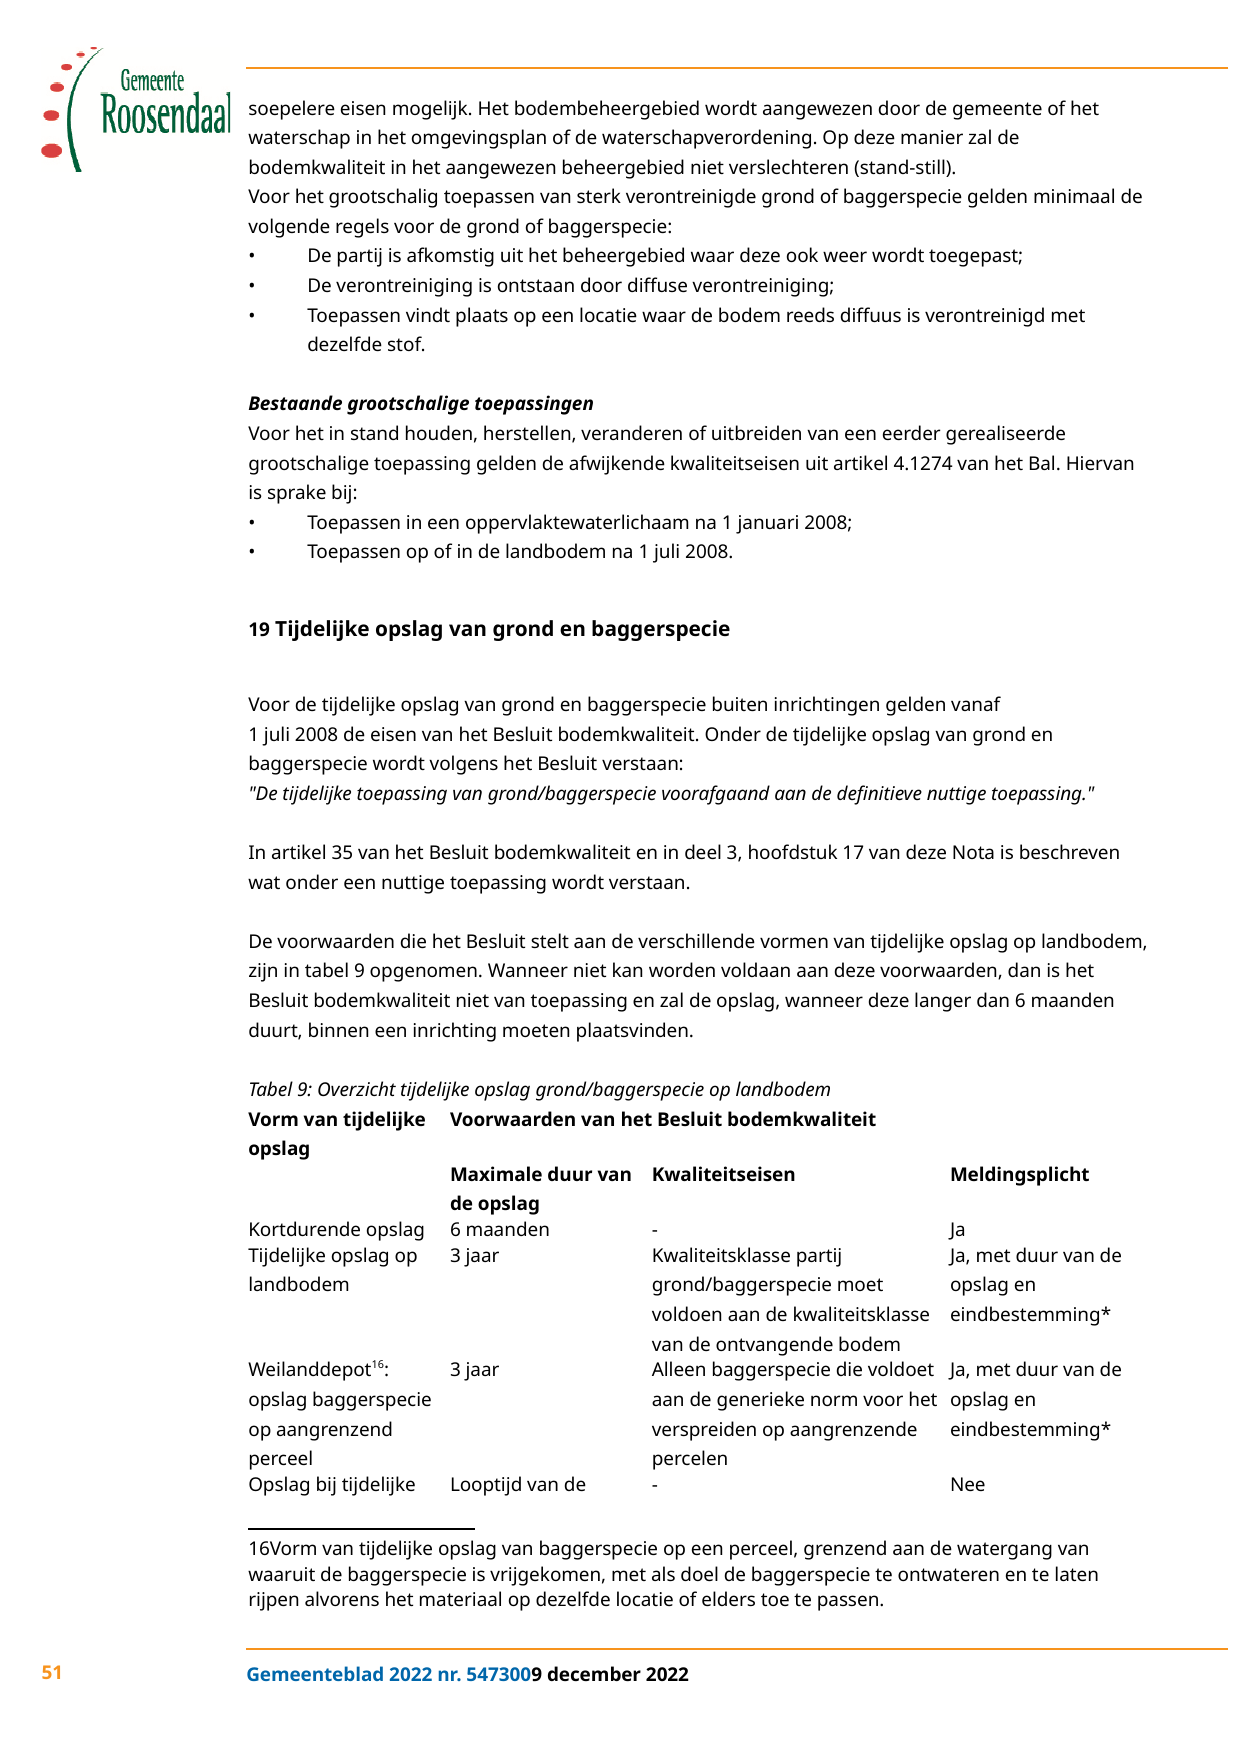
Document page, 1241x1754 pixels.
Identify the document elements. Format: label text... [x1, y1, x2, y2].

table_cell Ja, met duur van de opslag en eindbestemming* [950, 1357, 1152, 1471]
table_cell Tijdelijke opslag op landbodem [248, 1242, 450, 1357]
text Tabel 9: Overzicht tijdelijke opslag grond/baggerspecie op landbodem [248, 1076, 1152, 1102]
text 19 Tijdelijke opslag van grond en baggerspecie [248, 614, 1152, 642]
table_cell Ja [950, 1216, 1152, 1242]
table_cell Kwaliteitseisen [652, 1161, 950, 1216]
table_cell Kwaliteitsklasse partij grond/baggerspecie moet voldoen aan de kwaliteitsklasse van de ontvangende bodem [652, 1242, 950, 1357]
table_cell Meldingsplicht [950, 1161, 1152, 1216]
table_cell - [652, 1216, 950, 1242]
table_cell [248, 1161, 450, 1216]
table_cell Alleen baggerspecie die voldoet aan de generieke norm voor het verspreiden op aangrenzende percelen [652, 1357, 950, 1471]
text 1 juli 2008 de eisen van het Besluit bodemkwaliteit. Onder de tijdelijke opslag van grond en baggerspecie wordt volgens het Besluit verstaan: [248, 721, 1152, 776]
text Voor de tijdelijke opslag van grond en baggerspecie buiten inrichtingen gelden vanaf [248, 691, 1152, 717]
table_cell 3 jaar [450, 1242, 652, 1357]
list Toepassen op of in de landbodem na 1 juli 2008. [248, 538, 1152, 564]
table_cell Kortdurende opslag [248, 1216, 450, 1242]
table_cell 3 jaar [450, 1357, 652, 1471]
table_cell 6 maanden [450, 1216, 652, 1242]
table_cell Weilanddepot: opslag baggerspecie op aangrenzend perceel [248, 1357, 450, 1471]
picture [41, 47, 231, 172]
table_cell Opslag bij tijdelijke [248, 1471, 450, 1497]
text Bestaande grootschalige toepassingen [248, 391, 1152, 416]
text soepelere eisen mogelijk. Het bodembeheergebied wordt aangewezen door de gemeente of het waterschap in het omgevingsplan of de waterschapverordening. Op deze manier zal de bodemkwaliteit in het aangewezen beheergebied niet verslechteren (stand-still). [248, 95, 1152, 180]
text In artikel 35 van het Besluit bodemkwaliteit en in deel 3, hoofdstuk 17 van deze Nota is beschreven wat onder een nuttige toepassing wordt verstaan. [248, 839, 1152, 895]
list De partij is afkomstig uit het beheergebied waar deze ook weer wordt toegepast; [248, 243, 1152, 268]
table_header Voorwaarden van het Besluit bodemkwaliteit [450, 1106, 1152, 1161]
text Voor het grootschalig toepassen van sterk verontreinigde grond of baggerspecie gelden minimaal de volgende regels voor de grond of baggerspecie: [248, 183, 1152, 239]
text Voor het in stand houden, herstellen, veranderen of uitbreiden van een eerder gerealiseerde grootschalige toepassing gelden de afwijkende kwaliteitseisen uit artikel 4.1274 van het Bal. Hiervan is sprake bij: [248, 420, 1152, 505]
table_cell Maximale duur van de opslag [450, 1161, 652, 1216]
table_cell Looptijd van de [450, 1471, 652, 1497]
table_cell - [652, 1471, 950, 1497]
list Toepassen in een oppervlaktewaterlichaam na 1 januari 2008; [248, 509, 1152, 535]
list Toepassen vindt plaats op een locatie waar de bodem reeds diffuus is verontreinigd met dezelfde stof. [248, 302, 1152, 357]
text De voorwaarden die het Besluit stelt aan de verschillende vormen van tijdelijke opslag op landbodem, zijn in tabel 9 opgenomen. Wanneer niet kan worden voldaan aan deze voorwaarden, dan is het Besluit bodemkwaliteit niet van toepassing en zal de opslag, wanneer deze langer dan 6 maanden duurt, binnen een inrichting moeten plaatsvinden. [248, 928, 1152, 1043]
text "De tijdelijke toepassing van grond/baggerspecie voorafgaand aan de definitieve nuttige toepassing." [248, 780, 1152, 806]
table_cell Ja, met duur van de opslag en eindbestemming* [950, 1242, 1152, 1357]
table_header Vorm van tijdelijke opslag [248, 1106, 450, 1161]
list De verontreiniging is ontstaan door diffuse verontreiniging; [248, 272, 1152, 298]
table_cell Nee [950, 1471, 1152, 1497]
